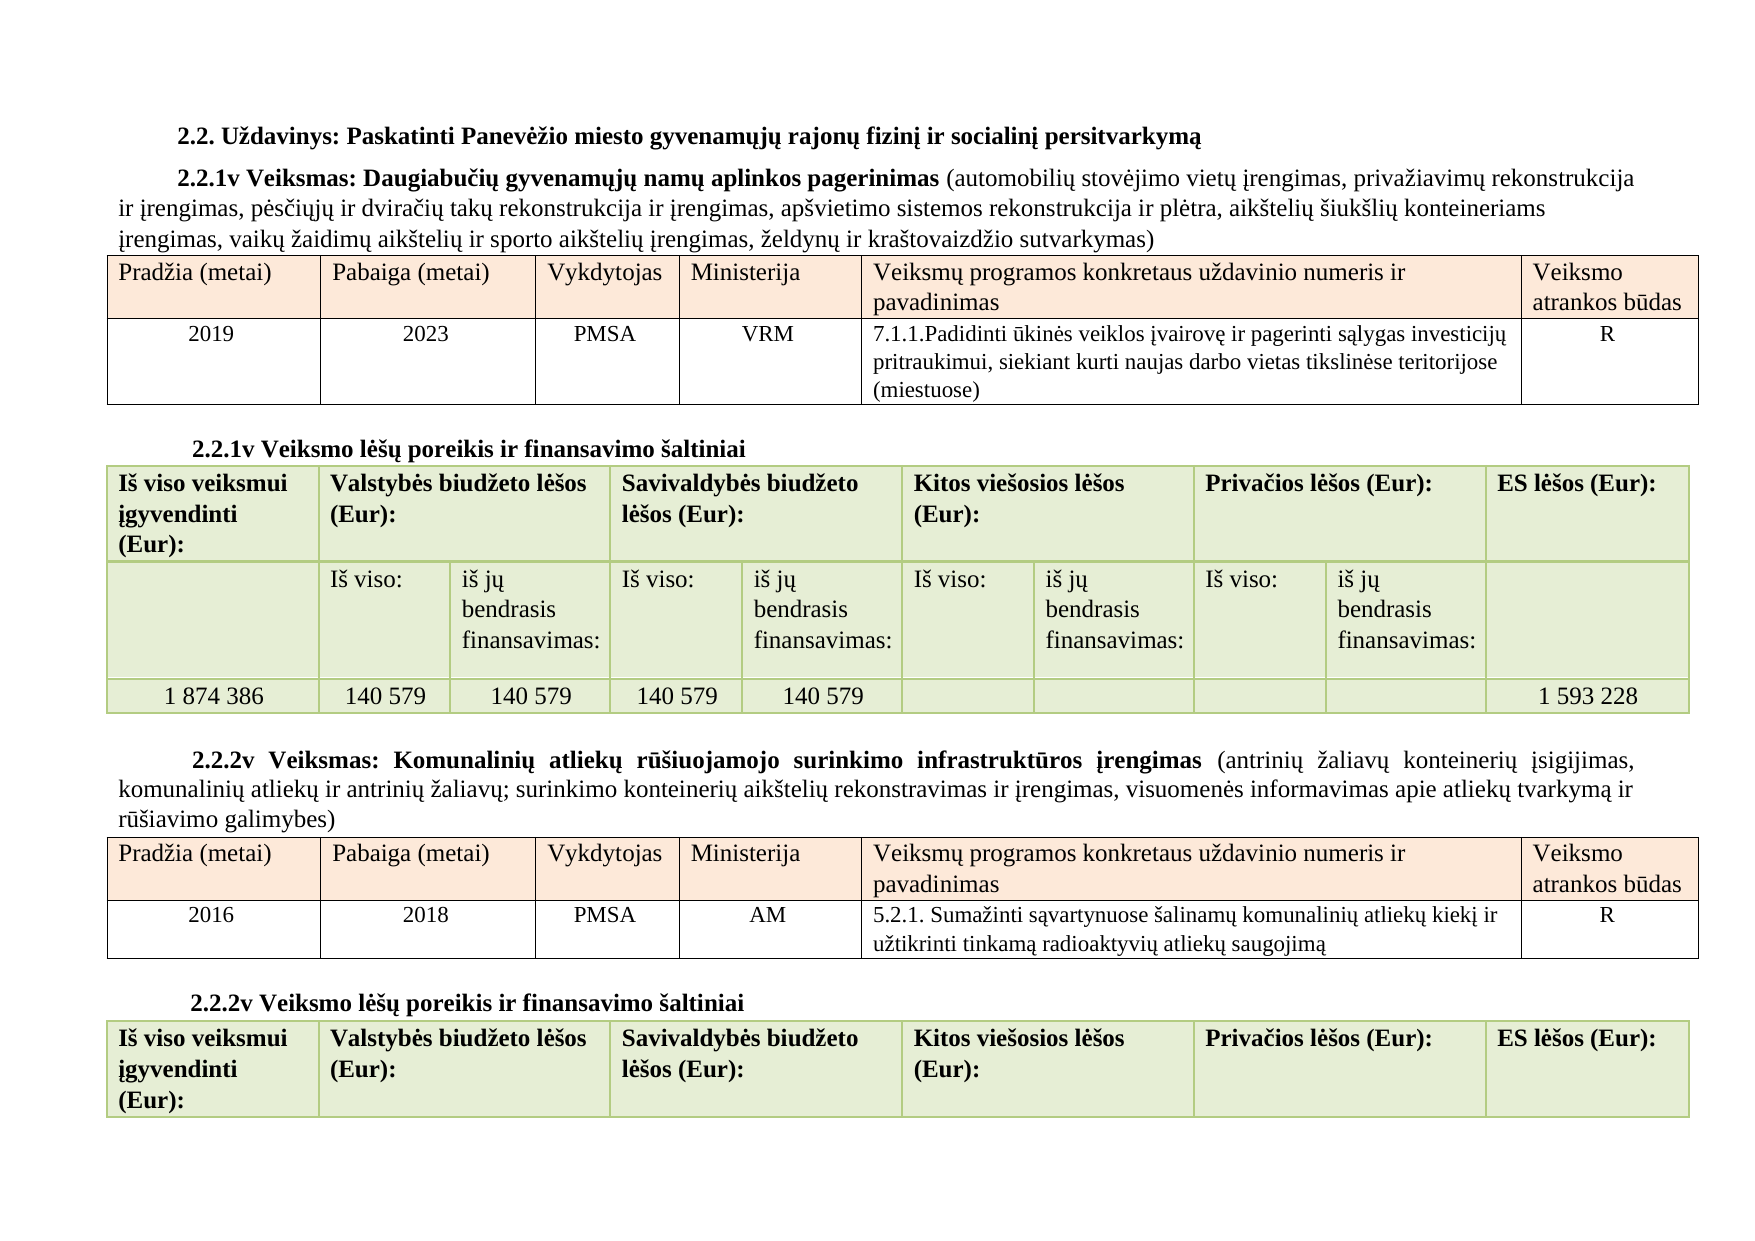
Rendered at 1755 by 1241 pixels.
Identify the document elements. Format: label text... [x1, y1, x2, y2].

table_cell Iš viso: [611, 563, 741, 677]
table_cell VRM [680, 319, 861, 404]
table_cell 2018 [321, 901, 535, 958]
table_header Valstybės biudžeto lėšos (Eur): [320, 1022, 609, 1116]
table_cell PMSA [536, 901, 679, 958]
text 2.2.1v Veiksmas: Daugiabučių gyvenamųjų namų aplinkos pagerinimas (automobilių stovėjimo vietų įrengimas, privažiavimų rekonstrukcija ir įrengimas, pėsčiųjų ir dviračių takų rekonstrukcija ir įrengimas, apšvietimo sistemos rekonstrukcija ir plėtra, aikštelių šiukšlių konteineriams įrengimas, vaikų žaidimų aikštelių ir sporto aikštelių įrengimas, želdynų ir kraštovaizdžio sutvarkymas) [118, 163, 1636, 253]
table_cell [1195, 680, 1325, 712]
table_cell 1 874 386 [108, 680, 318, 712]
table_cell Iš viso: [320, 563, 449, 677]
table_cell 2016 [108, 901, 320, 958]
table_header Vykdytojas [536, 256, 679, 318]
table_header Kitos viešosios lėšos (Eur): [903, 467, 1193, 560]
table_cell 2019 [108, 319, 320, 404]
table_cell 140 579 [611, 680, 741, 712]
text 2.2. Uždavinys: Paskatinti Panevėžio miesto gyvenamųjų rajonų fizinį ir socialinį persitvarkymą [118, 121, 1636, 150]
table_cell iš jų bendrasis finansavimas: [1327, 563, 1485, 677]
table_header Kitos viešosios lėšos (Eur): [903, 1022, 1193, 1116]
table_cell 1 593 228 [1487, 680, 1688, 712]
table_header Pabaiga (metai) [321, 256, 535, 318]
table_cell [1487, 563, 1688, 677]
table_cell [1327, 680, 1485, 712]
table_cell 140 579 [320, 680, 449, 712]
table_header ES lėšos (Eur): [1487, 1022, 1688, 1116]
table_cell 2023 [321, 319, 535, 404]
table_cell iš jų bendrasis finansavimas: [451, 563, 609, 677]
table_cell R [1522, 901, 1698, 958]
table_cell iš jų bendrasis finansavimas: [1035, 563, 1193, 677]
table_header Valstybės biudžeto lėšos (Eur): [320, 467, 609, 560]
text 2.2.2v Veiksmas: Komunalinių atliekų rūšiuojamojo surinkimo infrastruktūros įrengimas (antrinių žaliavų konteinerių įsigijimas, komunalinių atliekų ir antrinių žaliavų; surinkimo konteinerių aikštelių rekonstravimas ir įrengimas, visuomenės informavimas apie atliekų tvarkymą ir rūšiavimo galimybes) [118, 745, 1635, 833]
table_header Veiksmo atrankos būdas [1522, 256, 1698, 318]
table_header Privačios lėšos (Eur): [1195, 1022, 1485, 1116]
table_cell [1035, 680, 1193, 712]
table_cell 140 579 [743, 680, 901, 712]
text 2.2.2v Veiksmo lėšų poreikis ir finansavimo šaltiniai [190, 988, 1636, 1017]
table_cell iš jų bendrasis finansavimas: [743, 563, 901, 677]
table_cell 5.2.1. Sumažinti sąvartynuose šalinamų komunalinių atliekų kiekį ir užtikrinti tinkamą radioaktyvių atliekų saugojimą [862, 901, 1521, 958]
table_header Pradžia (metai) [108, 838, 320, 900]
table_header Pabaiga (metai) [321, 838, 535, 900]
table_header Veiksmų programos konkretaus uždavinio numeris ir pavadinimas [862, 838, 1521, 900]
table_header Savivaldybės biudžeto lėšos (Eur): [611, 467, 901, 560]
table_header Savivaldybės biudžeto lėšos (Eur): [611, 1022, 901, 1116]
table_header Iš viso veiksmui įgyvendinti (Eur): [108, 1022, 318, 1116]
table_cell Iš viso: [1195, 563, 1325, 677]
table_cell AM [680, 901, 861, 958]
table_header Ministerija [680, 838, 861, 900]
table_header Vykdytojas [536, 838, 679, 900]
table_cell 7.1.1.Padidinti ūkinės veiklos įvairovę ir pagerinti sąlygas investicijų pritraukimui, siekiant kurti naujas darbo vietas tikslinėse teritorijose (miestuose) [862, 319, 1521, 404]
table_header Iš viso veiksmui įgyvendinti (Eur): [108, 467, 318, 560]
table_header Privačios lėšos (Eur): [1195, 467, 1485, 560]
table_cell 140 579 [451, 680, 609, 712]
table_cell R [1522, 319, 1698, 404]
table_header Ministerija [680, 256, 861, 318]
table_cell PMSA [536, 319, 679, 404]
table_header Veiksmo atrankos būdas [1522, 838, 1698, 900]
table_header Pradžia (metai) [108, 256, 320, 318]
text 2.2.1v Veiksmo lėšų poreikis ir finansavimo šaltiniai [192, 434, 1636, 463]
table_cell [108, 563, 318, 677]
table_cell Iš viso: [903, 563, 1033, 677]
table_header Veiksmų programos konkretaus uždavinio numeris ir pavadinimas [862, 256, 1521, 318]
table_header ES lėšos (Eur): [1487, 467, 1688, 560]
table_cell [903, 680, 1033, 712]
